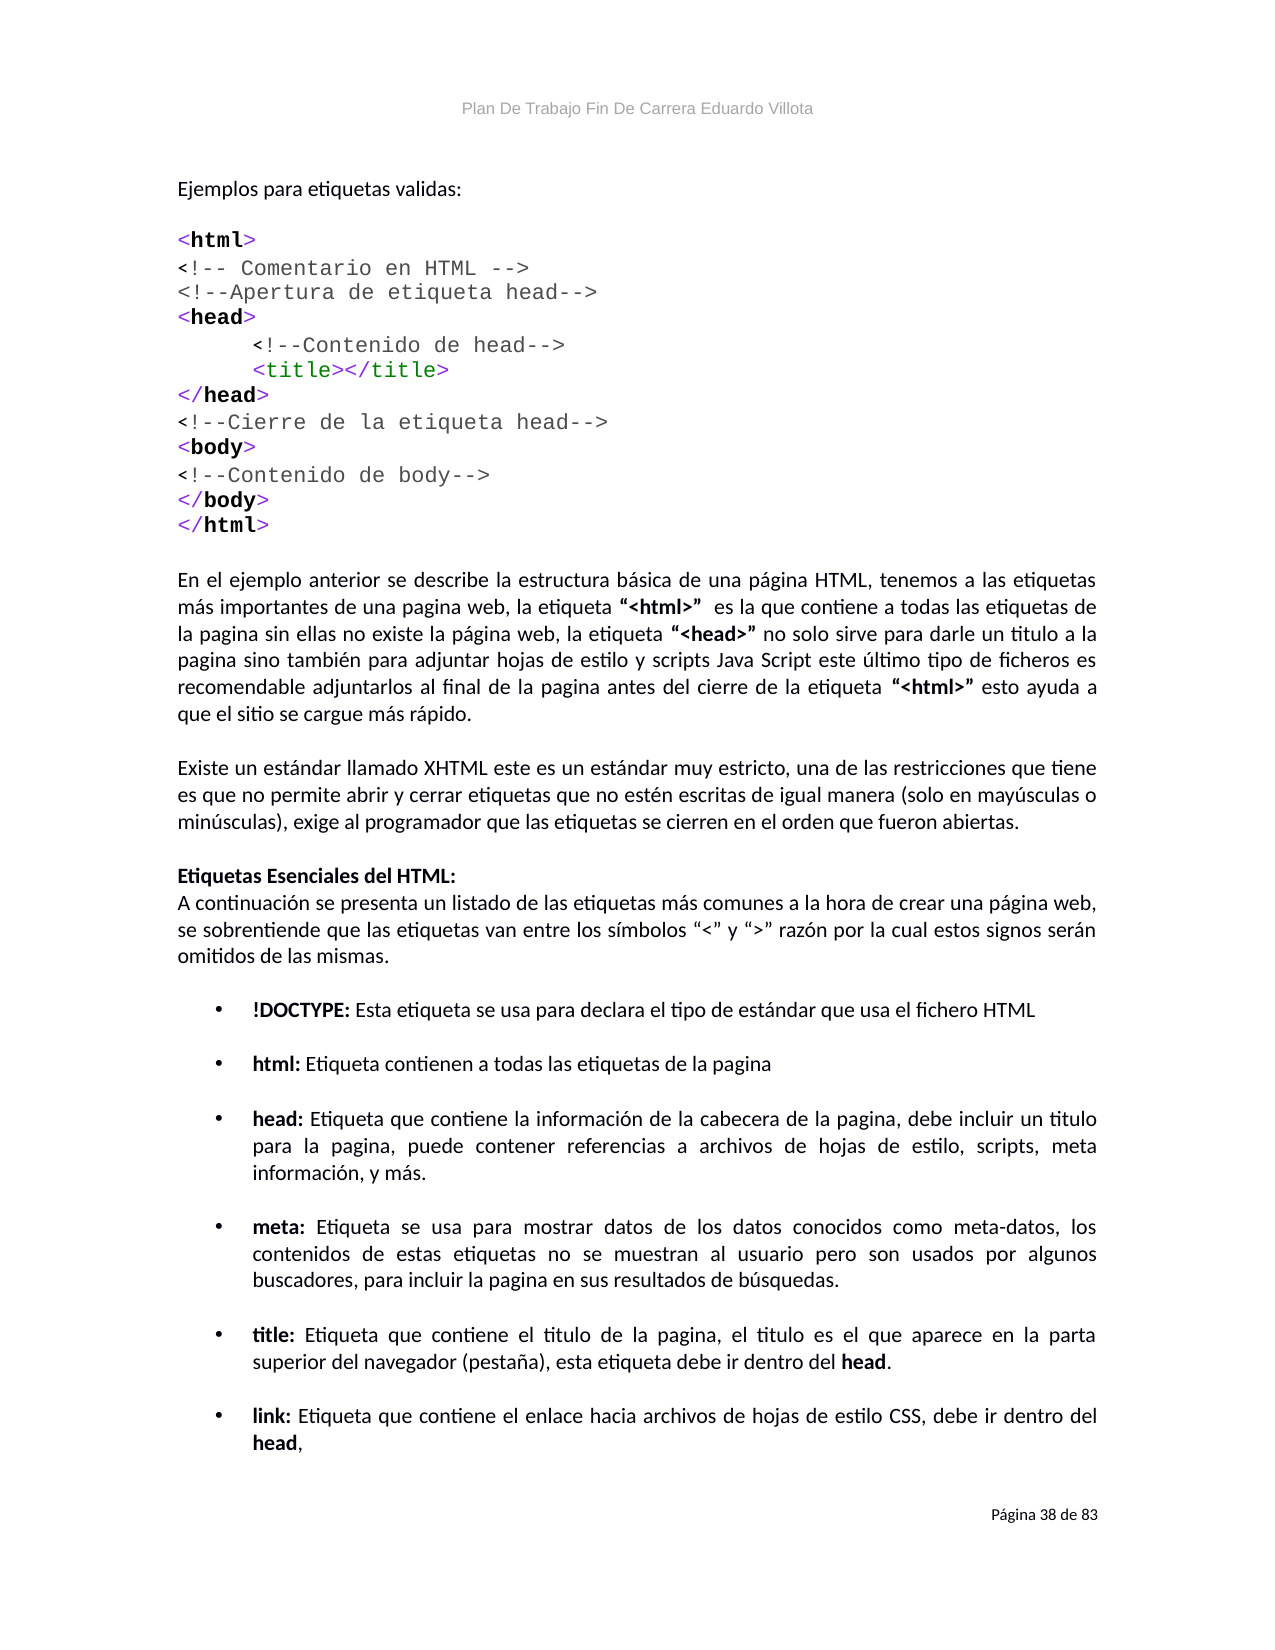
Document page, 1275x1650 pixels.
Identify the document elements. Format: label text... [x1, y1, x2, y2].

text <head> [177, 306, 1098, 331]
list link: Etiqueta que contiene el enlace hacia archivos de hojas de estilo CSS, debe ir dentro del head, [215, 1403, 1098, 1456]
text <title></title> [177, 359, 1098, 384]
text <!--Apertura de etiqueta head--> [177, 282, 1098, 306]
list meta: Etiqueta se usa para mostrar datos de los datos conocidos como meta-datos, los contenidos de estas etiquetas no se muestran al usuario pero son usados por algunos buscadores, para incluir la pagina en sus resultados de búsquedas. [215, 1213, 1098, 1293]
list title: Etiqueta que contiene el titulo de la pagina, el titulo es el que aparece en la parta superior del navegador (pestaña), esta etiqueta debe ir dentro del head. [215, 1321, 1098, 1375]
text Etiquetas Esenciales del HTML: [177, 863, 1098, 889]
text <body> [177, 436, 1098, 461]
list head: Etiqueta que contiene la información de la cabecera de la pagina, debe incluir un titulo para la pagina, puede contener referencias a archivos de hojas de estilo, scripts, meta información, y más. [215, 1105, 1098, 1185]
text </head> [177, 384, 1098, 408]
list !DOCTYPE: Esta etiqueta se usa para declara el tipo de estándar que usa el fichero HTML [215, 996, 1098, 1023]
text A continuación se presenta un listado de las etiquetas más comunes a la hora de crear una página web, se sobrentiende que las etiquetas van entre los símbolos “<” y “>” razón por la cual estos signos serán omitidos de las mismas. [177, 889, 1098, 969]
text <!--Contenido de head--> [177, 331, 1098, 359]
text </body> [177, 489, 1098, 514]
text <!-- Comentario en HTML --> [177, 254, 1098, 282]
text <html> [177, 229, 1098, 254]
list html: Etiqueta contienen a todas las etiquetas de la pagina [215, 1051, 1098, 1077]
text </html> [177, 514, 1098, 538]
text Ejemplos para etiquetas validas: [177, 176, 1098, 202]
text <!--Contenido de body--> [177, 461, 1098, 489]
text En el ejemplo anterior se describe la estructura básica de una página HTML, tenemos a las etiquetas más importantes de una pagina web, la etiqueta “<html>” es la que contiene a todas las etiquetas de la pagina sin ellas no existe la página web, la etiqueta “<head>” no solo sirve para darle un titulo a la pagina sino también para adjuntar hojas de estilo y scripts Java Script este último tipo de ficheros es recomendable adjuntarlos al final de la pagina antes del cierre de la etiqueta “<html>” esto ayuda a que el sitio se cargue más rápido. [177, 567, 1098, 727]
text Existe un estándar llamado XHTML este es un estándar muy estricto, una de las restricciones que tiene es que no permite abrir y cerrar etiquetas que no estén escritas de igual manera (solo en mayúsculas o minúsculas), exige al programador que las etiquetas se cierren en el orden que fueron abiertas. [177, 754, 1098, 834]
text <!--Cierre de la etiqueta head--> [177, 408, 1098, 436]
